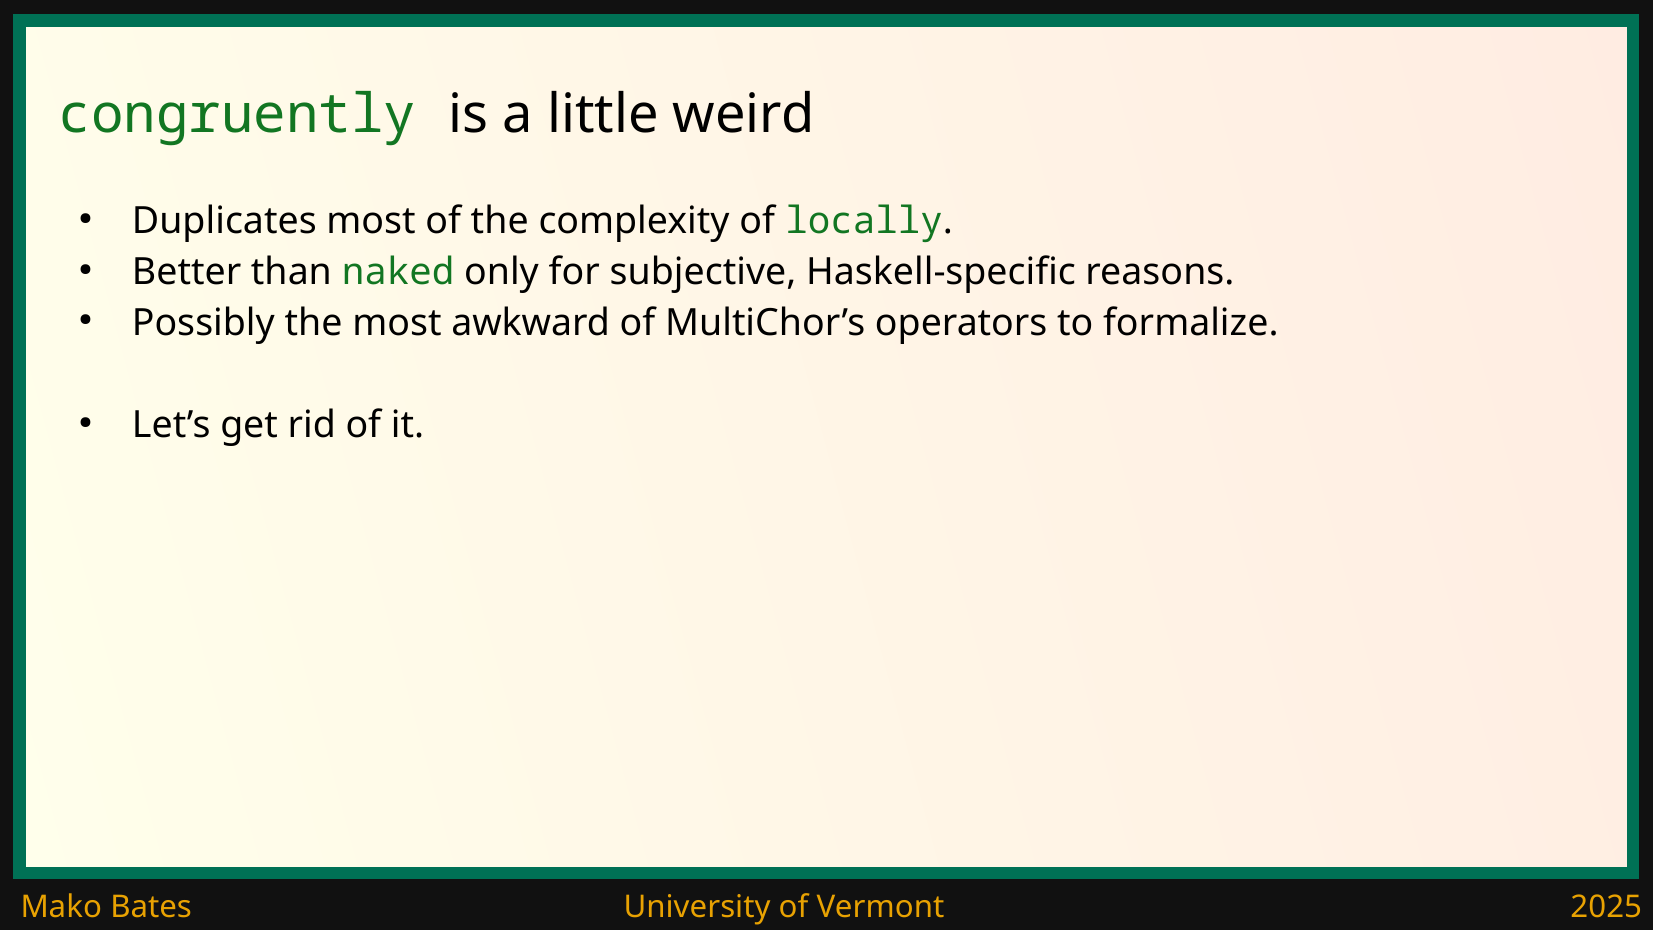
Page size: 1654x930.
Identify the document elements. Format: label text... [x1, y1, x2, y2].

title congruently is a little weird [58, 60, 1593, 163]
list Duplicates most of the complexity of locally. Better than naked only for subjective, Haskell-specific reasons. Possibly the most awkward of MultiChor’s operators to formalize. Let’s get rid of it. [60, 193, 1593, 843]
